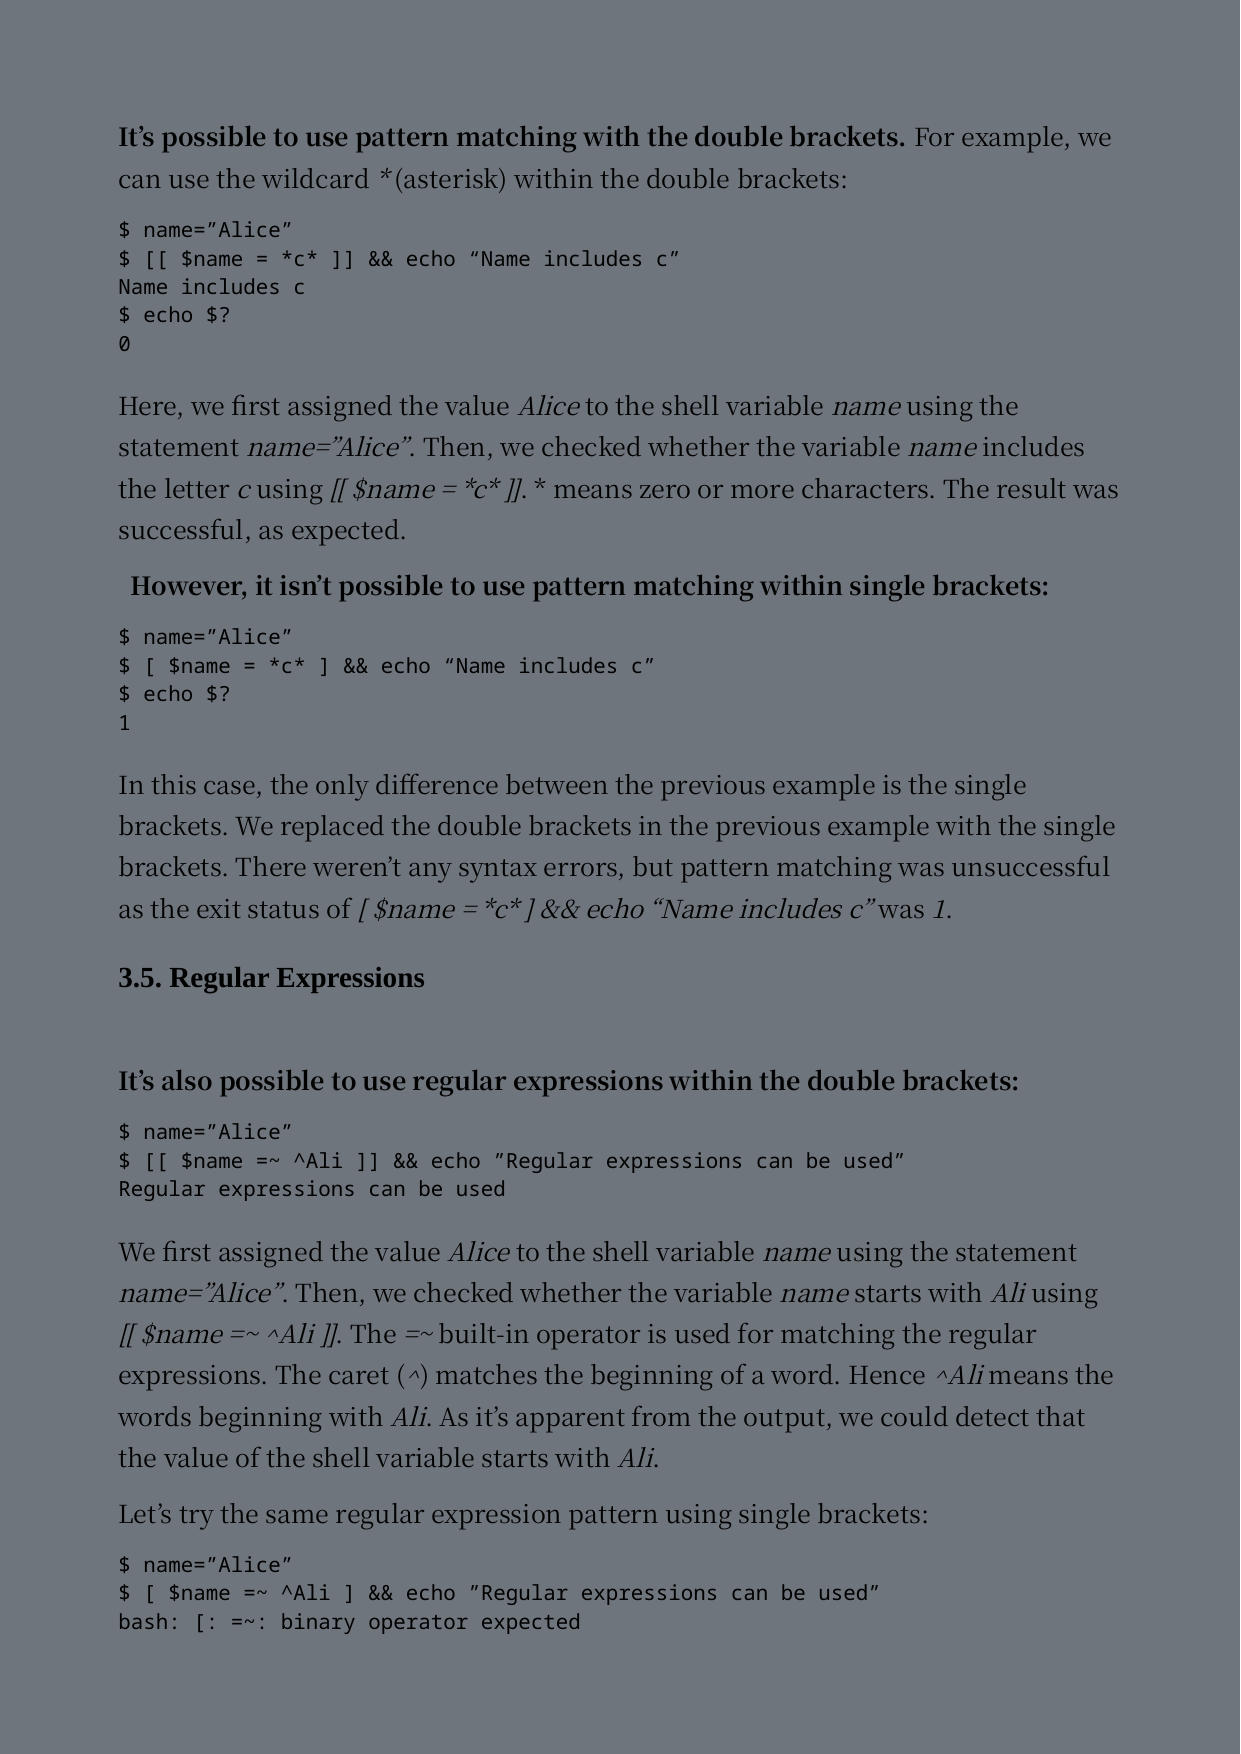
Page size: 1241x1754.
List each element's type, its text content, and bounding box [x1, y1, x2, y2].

text $ echo $? [118, 301, 1122, 329]
text It’s possible to use pattern matching with the double brackets. For example, we can use the wildcard * (asterisk) within the double brackets: [118, 118, 1122, 195]
subtitle 3.5. Regular Expressions [118, 960, 1122, 993]
text $ echo $? [118, 679, 1122, 708]
text Here, we first assigned the value Alice to the shell variable name using the statement name=”Alice”. Then, we checked whether the variable name includes the letter c using [[ $name = *c* ]]. * means zero or more characters. The result was successful, as expected. [118, 387, 1122, 547]
text We first assigned the value Alice to the shell variable name using the statement name=”Alice”. Then, we checked whether the variable name starts with Ali using [[ $name =~ ^Ali ]]. The =~ built-in operator is used for matching the regular expressions. The caret (^) matches the beginning of a word. Hence ^Ali means the words beginning with Ali. As it’s apparent from the output, we could detect that the value of the shell variable starts with Ali. [118, 1232, 1122, 1474]
text However, it isn’t possible to use pattern matching within single brackets: [131, 566, 1109, 602]
text 1 [118, 708, 1122, 736]
text $ name=”Alice” [118, 622, 1122, 651]
text $ name=”Alice” [118, 1117, 1122, 1146]
text $ [ $name =~ ^Ali ] && echo ”Regular expressions can be used” [118, 1578, 1122, 1607]
text bash: [: =~: binary operator expected [118, 1607, 1122, 1635]
text $ name=”Alice” [118, 215, 1122, 244]
text Name includes c [118, 272, 1122, 301]
text $ [ $name = *c* ] && echo “Name includes c” [118, 651, 1122, 679]
text In this case, the only difference between the previous example is the single brackets. We replaced the double brackets in the previous example with the single brackets. There weren’t any syntax errors, but pattern matching was unsuccessful as the exit status of [ $name = *c* ] && echo “Name includes c” was 1. [118, 766, 1122, 925]
text $ [[ $name =~ ^Ali ]] && echo ”Regular expressions can be used” [118, 1146, 1122, 1174]
text Regular expressions can be used [118, 1174, 1122, 1203]
text 0 [118, 329, 1122, 357]
text It’s also possible to use regular expressions within the double brackets: [118, 1062, 1122, 1097]
text $ [[ $name = *c* ]] && echo “Name includes c” [118, 244, 1122, 272]
text $ name=”Alice” [118, 1550, 1122, 1578]
text Let’s try the same regular expression pattern using single brackets: [118, 1494, 1122, 1530]
